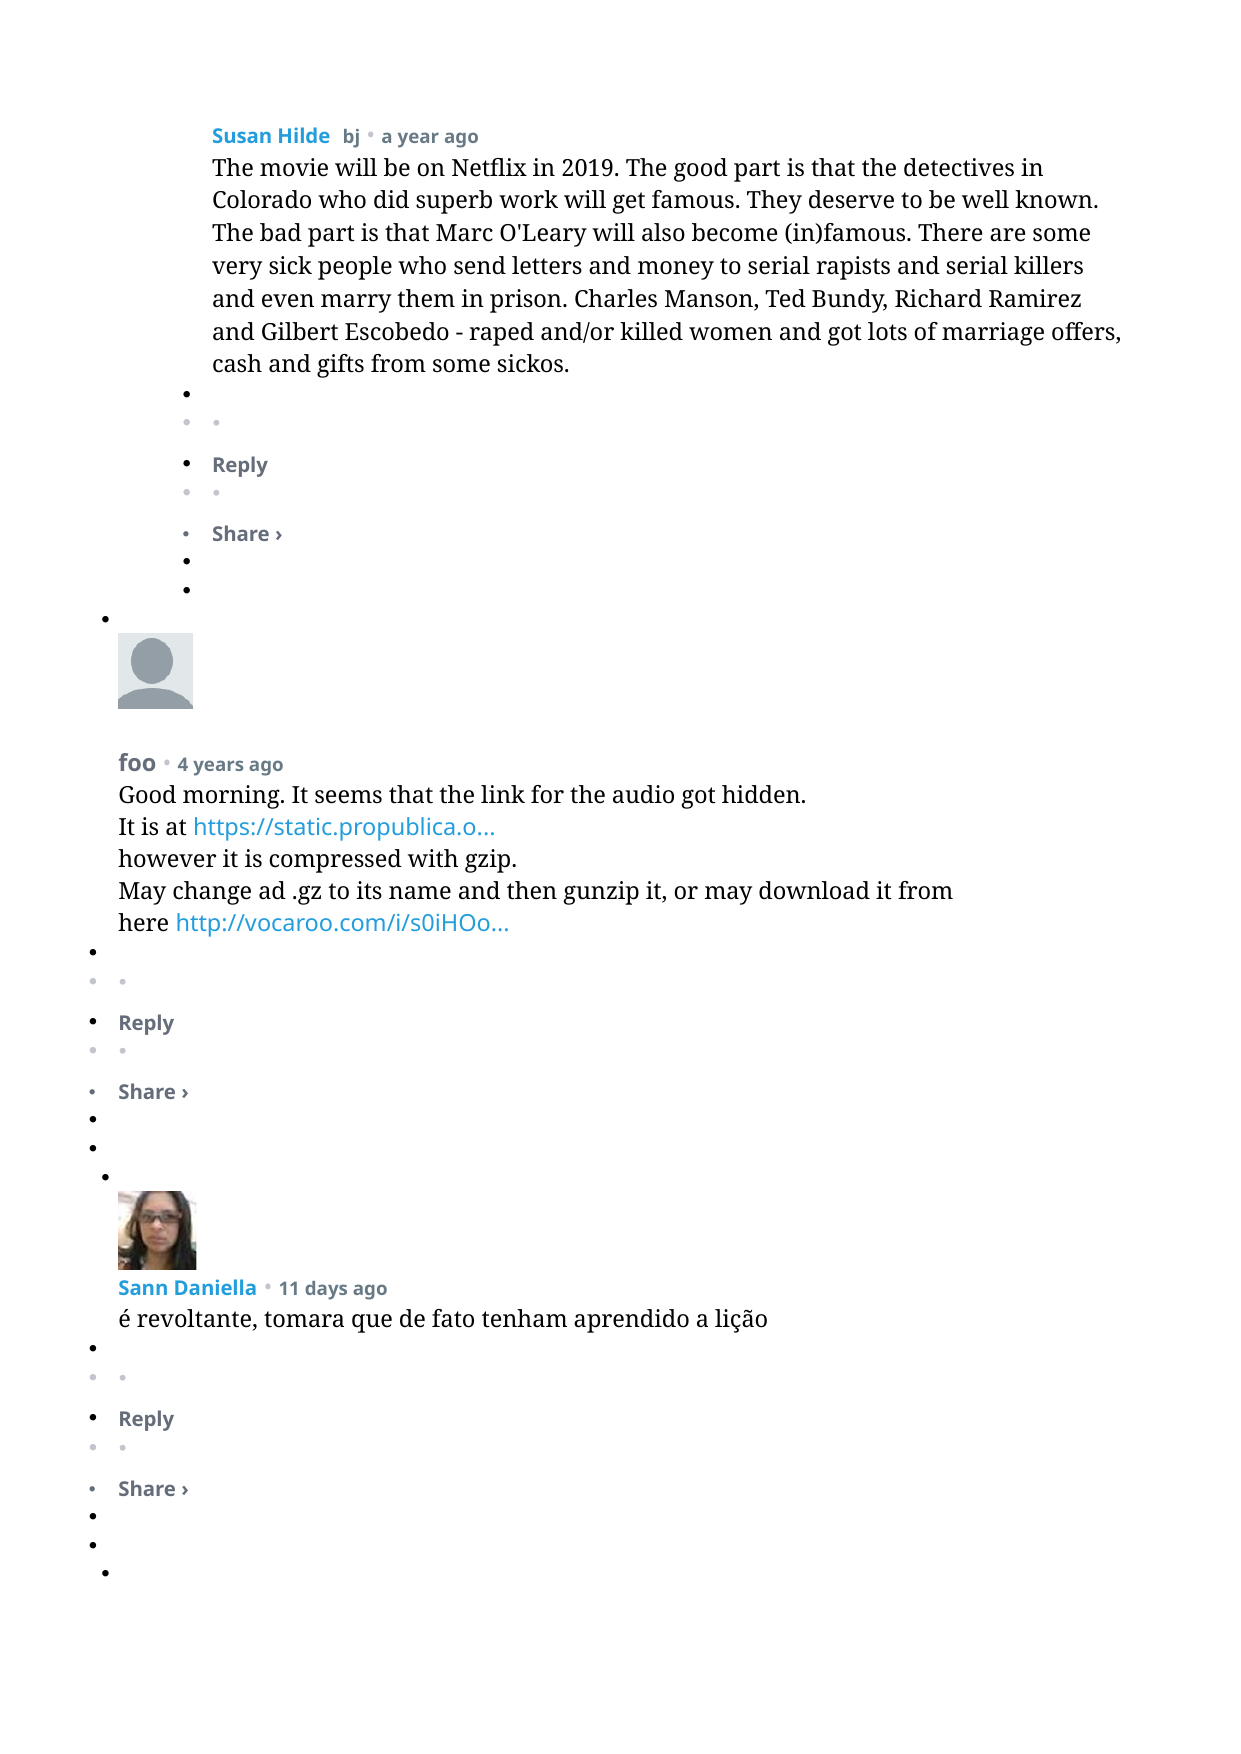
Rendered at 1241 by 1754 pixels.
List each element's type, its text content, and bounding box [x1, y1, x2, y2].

list Reply [118, 1405, 1111, 1433]
list • [118, 1036, 1111, 1065]
list • [212, 478, 1111, 507]
list May change ad .gz to its name and then gunzip it, or may download it from here http://vocaroo.com/i/s0iHOo... [118, 874, 1122, 938]
list • [118, 1433, 1111, 1461]
picture [118, 633, 194, 709]
list • [118, 1363, 1111, 1392]
list • [212, 408, 1111, 437]
picture [118, 1191, 197, 1270]
list Share › [118, 1474, 1122, 1502]
list Good morning. It seems that the link for the audio got hidden. It is at https://static.propublica.o... however it is compressed with gzip. [118, 778, 1122, 874]
list • [118, 967, 1111, 995]
list Share › [118, 1078, 1122, 1105]
list Reply [212, 450, 1111, 478]
list Share › [212, 519, 1122, 547]
list Susan Hilde bj • a year ago [212, 118, 1122, 150]
list Sann Daniella • 11 days ago [118, 1270, 1122, 1302]
list The movie will be on Netflix in 2019. The good part is that the detectives in Colorado who did superb work will get famous. They deserve to be well known. The bad part is that Marc O'Leary will also become (in)famous. There are some very sick people who send letters and money to serial rapists and serial killers and even marry them in prison. Charles Manson, Ted Bundy, Richard Ramirez and Gilbert Escobedo - raped and/or killed women and got lots of marriage offers, cash and gifts from some sickos. [212, 150, 1122, 380]
list é revoltante, tomara que de fato tenham aprendido a lição [118, 1302, 1122, 1334]
list Reply [118, 1008, 1111, 1036]
list foo • 4 years ago [118, 746, 1122, 778]
